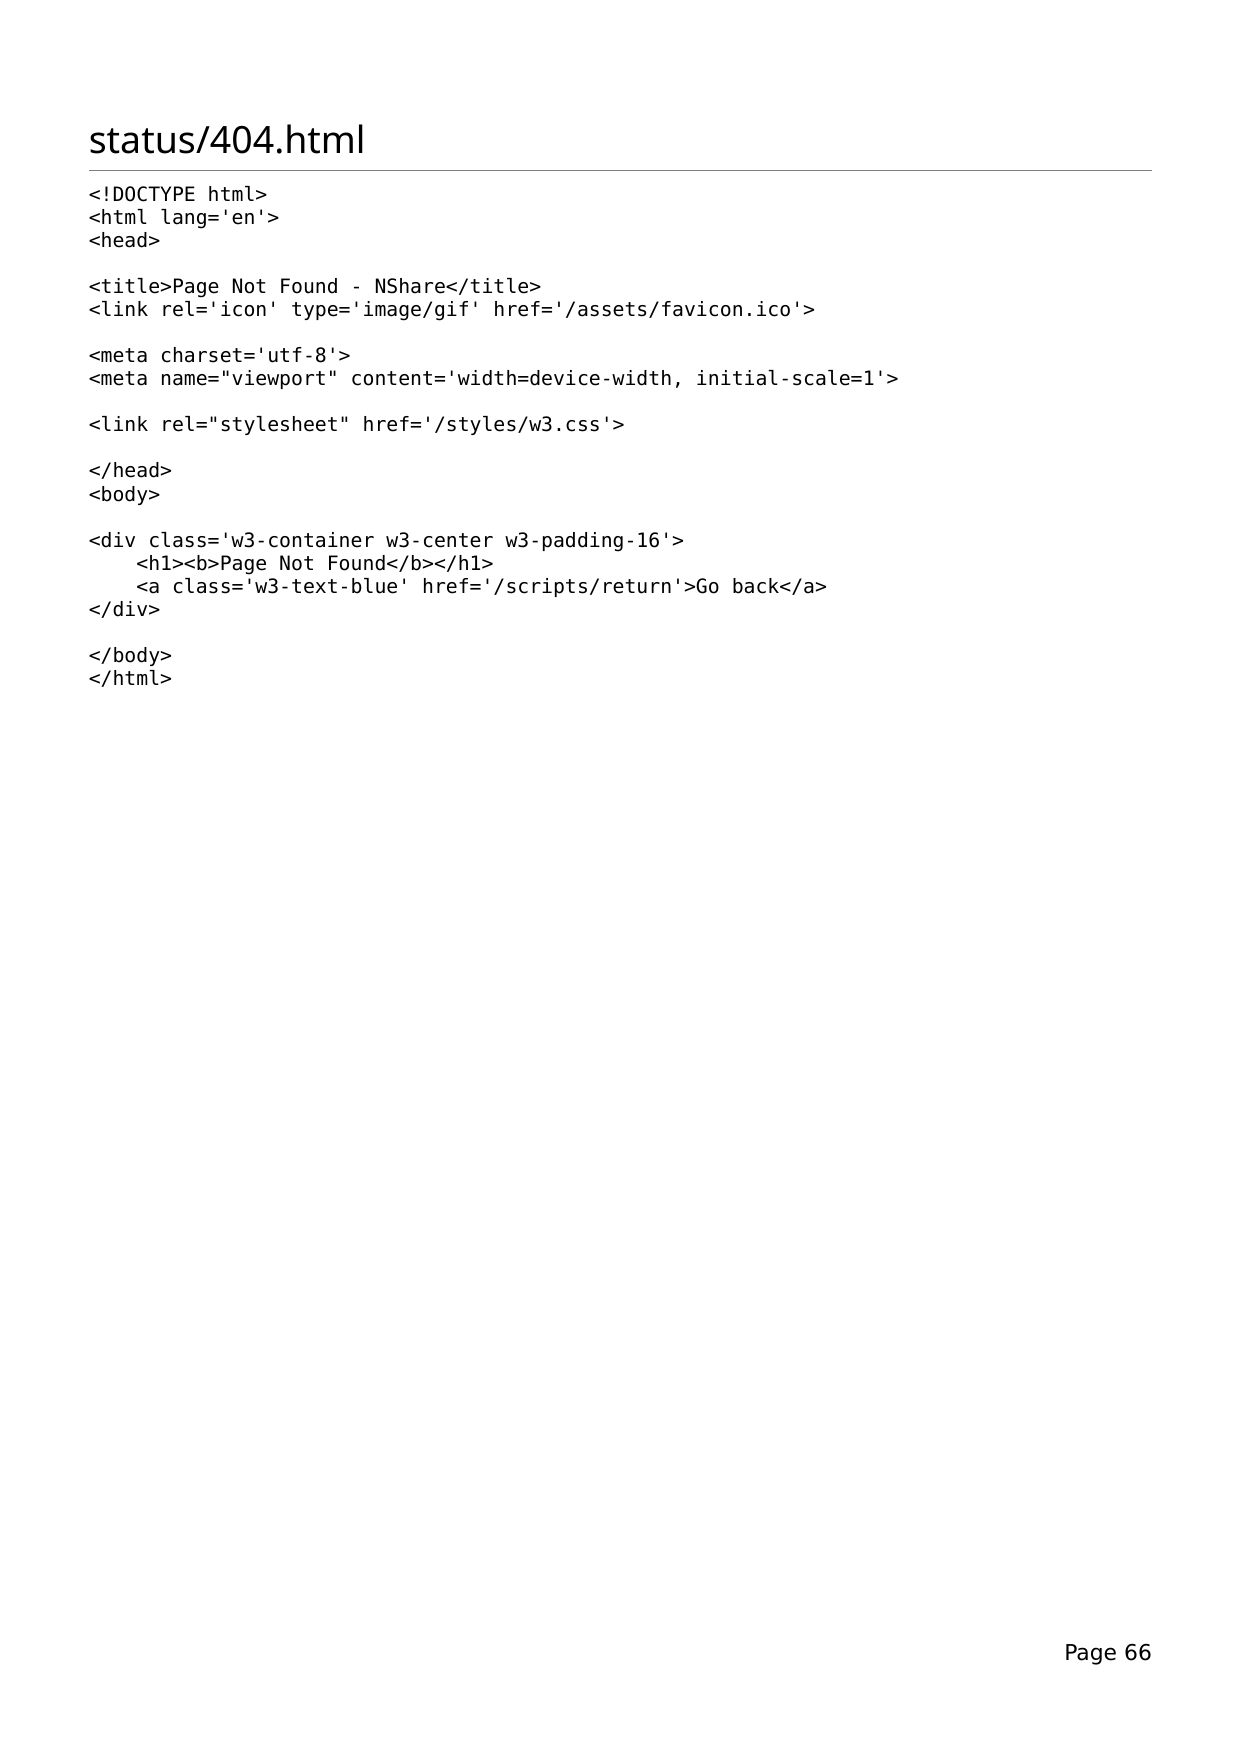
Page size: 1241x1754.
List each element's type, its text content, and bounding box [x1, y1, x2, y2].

text <body> [88, 483, 1152, 506]
text <h1><b>Page Not Found</b></h1> [88, 552, 1152, 575]
text <meta charset='utf-8'> [88, 344, 1152, 367]
text </html> [88, 667, 1152, 690]
text <meta name="viewport" content='width=device-width, initial-scale=1'> [88, 367, 1152, 391]
text <title>Page Not Found - NShare</title> [88, 275, 1152, 298]
text </div> [88, 598, 1152, 621]
text <head> [88, 229, 1152, 252]
text <link rel='icon' type='image/gif' href='/assets/favicon.ico'> [88, 298, 1152, 321]
text </head> [88, 459, 1152, 483]
text <a class='w3-text-blue' href='/scripts/return'>Go back</a> [88, 575, 1152, 598]
text <html lang='en'> [88, 206, 1152, 229]
text <link rel="stylesheet" href='/styles/w3.css'> [88, 413, 1152, 437]
text <!DOCTYPE html> [88, 183, 1152, 206]
text </body> [88, 644, 1152, 667]
text <div class='w3-container w3-center w3-padding-16'> [88, 529, 1152, 552]
subtitle status/404.html [88, 113, 1152, 171]
